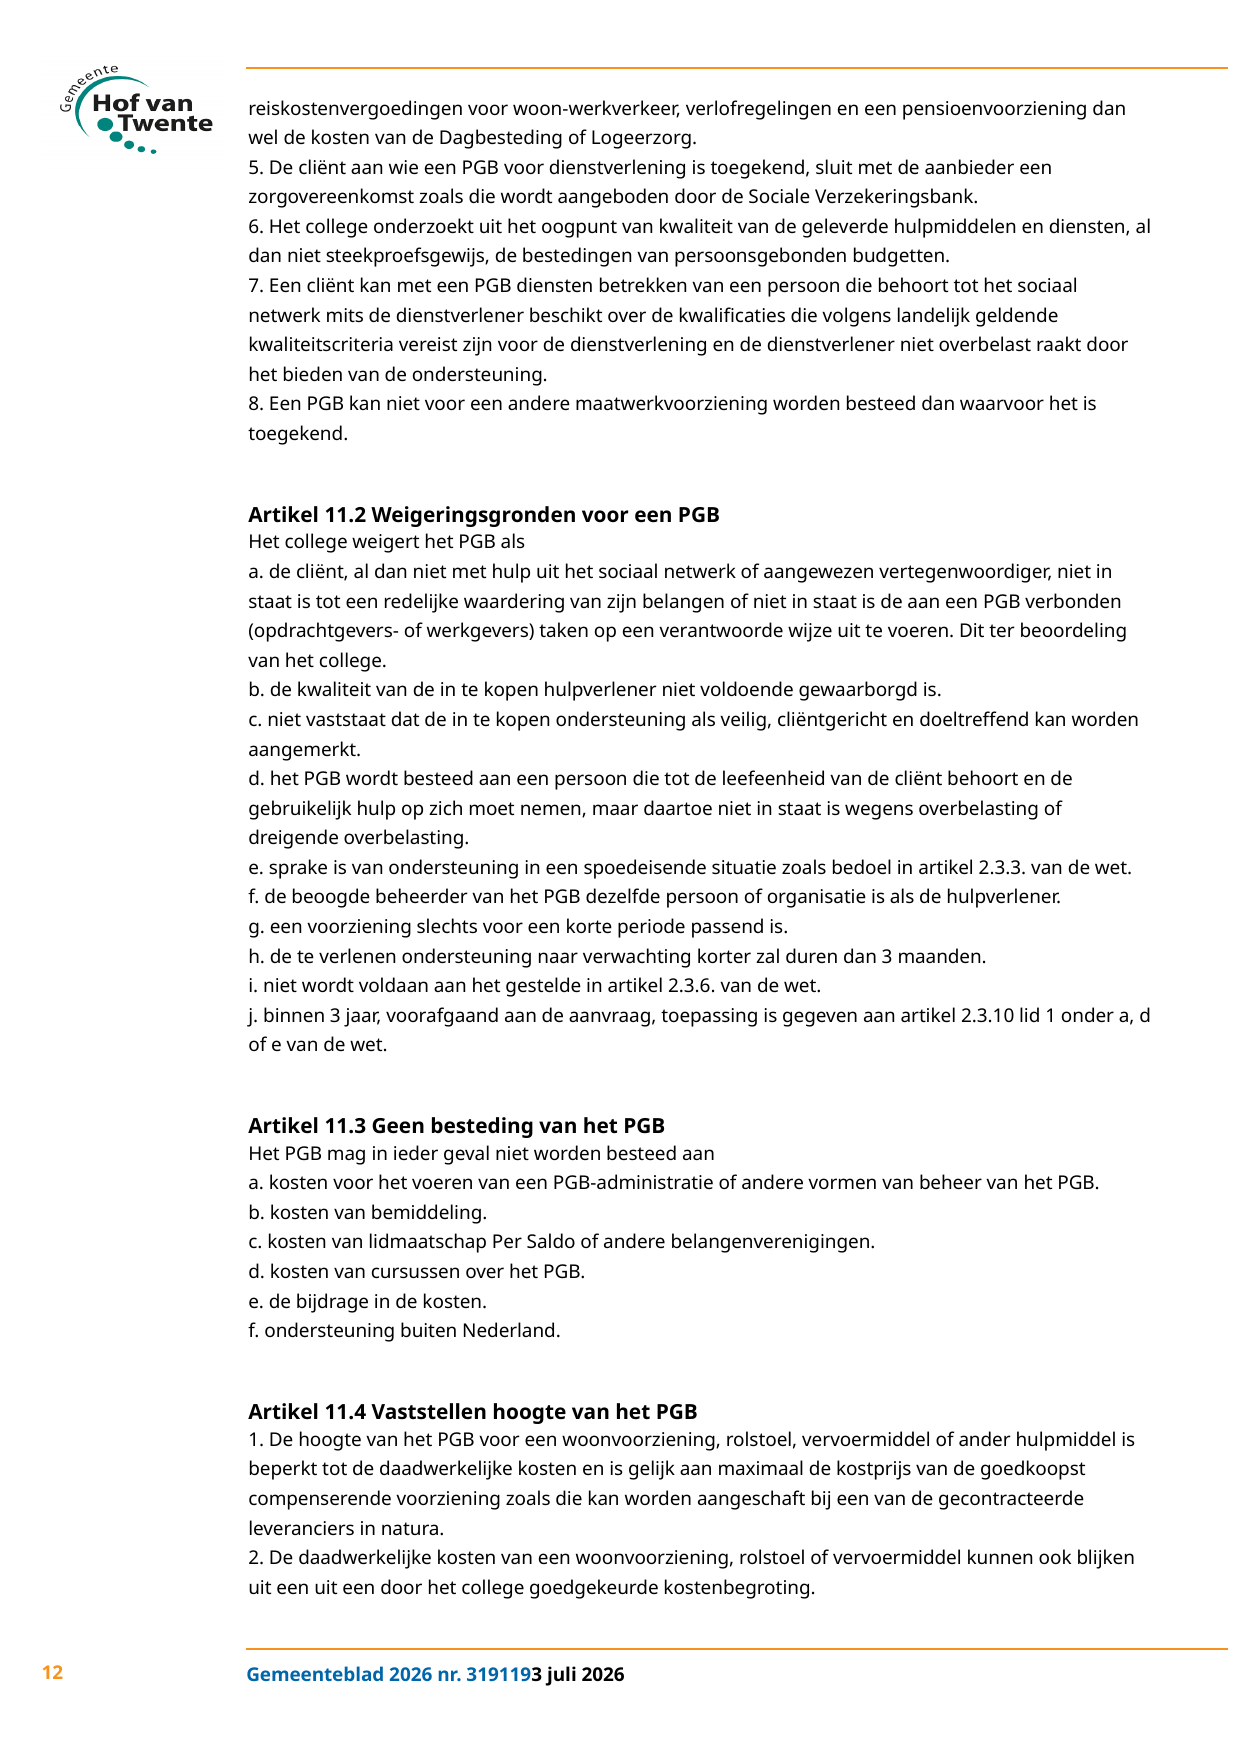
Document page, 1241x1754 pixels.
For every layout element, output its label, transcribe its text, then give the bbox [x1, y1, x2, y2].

text b. de kwaliteit van de in te kopen hulpverlener niet voldoende gewaarborgd is. [248, 677, 1152, 702]
text d. kosten van cursussen over het PGB. [248, 1258, 1152, 1284]
text a. kosten voor het voeren van een PGB-administratie of andere vormen van beheer van het PGB. [248, 1169, 1152, 1195]
text 2. De daadwerkelijke kosten van een woonvoorziening, rolstoel of vervoermiddel kunnen ook blijken uit een uit een door het college goedgekeurde kostenbegroting. [248, 1544, 1152, 1599]
text Artikel 11.4 Vaststellen hoogte van het PGB [248, 1397, 1152, 1426]
text b. kosten van bemiddeling. [248, 1199, 1152, 1225]
text i. niet wordt voldaan aan het gestelde in artikel 2.3.6. van de wet. [248, 972, 1152, 998]
text Artikel 11.2 Weigeringsgronden voor een PGB [248, 500, 1152, 529]
text Het college weigert het PGB als [248, 529, 1152, 554]
text e. sprake is van ondersteuning in een spoedeisende situatie zoals bedoel in artikel 2.3.3. van de wet. [248, 854, 1152, 880]
text h. de te verlenen ondersteuning naar verwachting korter zal duren dan 3 maanden. [248, 943, 1152, 968]
text 7. Een cliënt kan met een PGB diensten betrekken van een persoon die behoort tot het sociaal netwerk mits de dienstverlener beschikt over de kwalificaties die volgens landelijk geldende kwaliteitscriteria vereist zijn voor de dienstverlening en de dienstverlener niet overbelast raakt door het bieden van de ondersteuning. [248, 272, 1152, 387]
text 5. De cliënt aan wie een PGB voor dienstverlening is toegekend, sluit met de aanbieder een zorgovereenkomst zoals die wordt aangeboden door de Sociale Verzekeringsbank. [248, 154, 1152, 209]
text d. het PGB wordt besteed aan een persoon die tot de leefeenheid van de cliënt behoort en de gebruikelijk hulp op zich moet nemen, maar daartoe niet in staat is wegens overbelasting of dreigende overbelasting. [248, 765, 1152, 850]
text j. binnen 3 jaar, voorafgaand aan de aanvraag, toepassing is gegeven aan artikel 2.3.10 lid 1 onder a, d of e van de wet. [248, 1002, 1152, 1057]
text f. de beoogde beheerder van het PGB dezelfde persoon of organisatie is als de hulpverlener. [248, 884, 1152, 909]
text Artikel 11.3 Geen besteding van het PGB [248, 1112, 1152, 1140]
text Het PGB mag in ieder geval niet worden besteed aan [248, 1140, 1152, 1166]
text g. een voorziening slechts voor een korte periode passend is. [248, 913, 1152, 939]
text 8. Een PGB kan niet voor een andere maatwerkvoorziening worden besteed dan waarvoor het is toegekend. [248, 391, 1152, 446]
text 6. Het college onderzoekt uit het oogpunt van kwaliteit van de geleverde hulpmiddelen en diensten, al dan niet steekproefsgewijs, de bestedingen van persoonsgebonden budgetten. [248, 213, 1152, 268]
text c. niet vaststaat dat de in te kopen ondersteuning als veilig, cliëntgericht en doeltreffend kan worden aangemerkt. [248, 706, 1152, 761]
picture [41, 47, 231, 172]
text reiskostenvergoedingen voor woon-werkverkeer, verlofregelingen en een pensioenvoorziening dan wel de kosten van de Dagbesteding of Logeerzorg. [248, 95, 1152, 150]
text f. ondersteuning buiten Nederland. [248, 1317, 1152, 1343]
text e. de bijdrage in de kosten. [248, 1288, 1152, 1314]
text c. kosten van lidmaatschap Per Saldo of andere belangenverenigingen. [248, 1229, 1152, 1254]
text 1. De hoogte van het PGB voor een woonvoorziening, rolstoel, vervoermiddel of ander hulpmiddel is beperkt tot de daadwerkelijke kosten en is gelijk aan maximaal de kostprijs van de goedkoopst compenserende voorziening zoals die kan worden aangeschaft bij een van de gecontracteerde leveranciers in natura. [248, 1426, 1152, 1540]
text a. de cliënt, al dan niet met hulp uit het sociaal netwerk of aangewezen vertegenwoordiger, niet in staat is tot een redelijke waardering van zijn belangen of niet in staat is de aan een PGB verbonden (opdrachtgevers- of werkgevers) taken op een verantwoorde wijze uit te voeren. Dit ter beoordeling van het college. [248, 558, 1152, 673]
